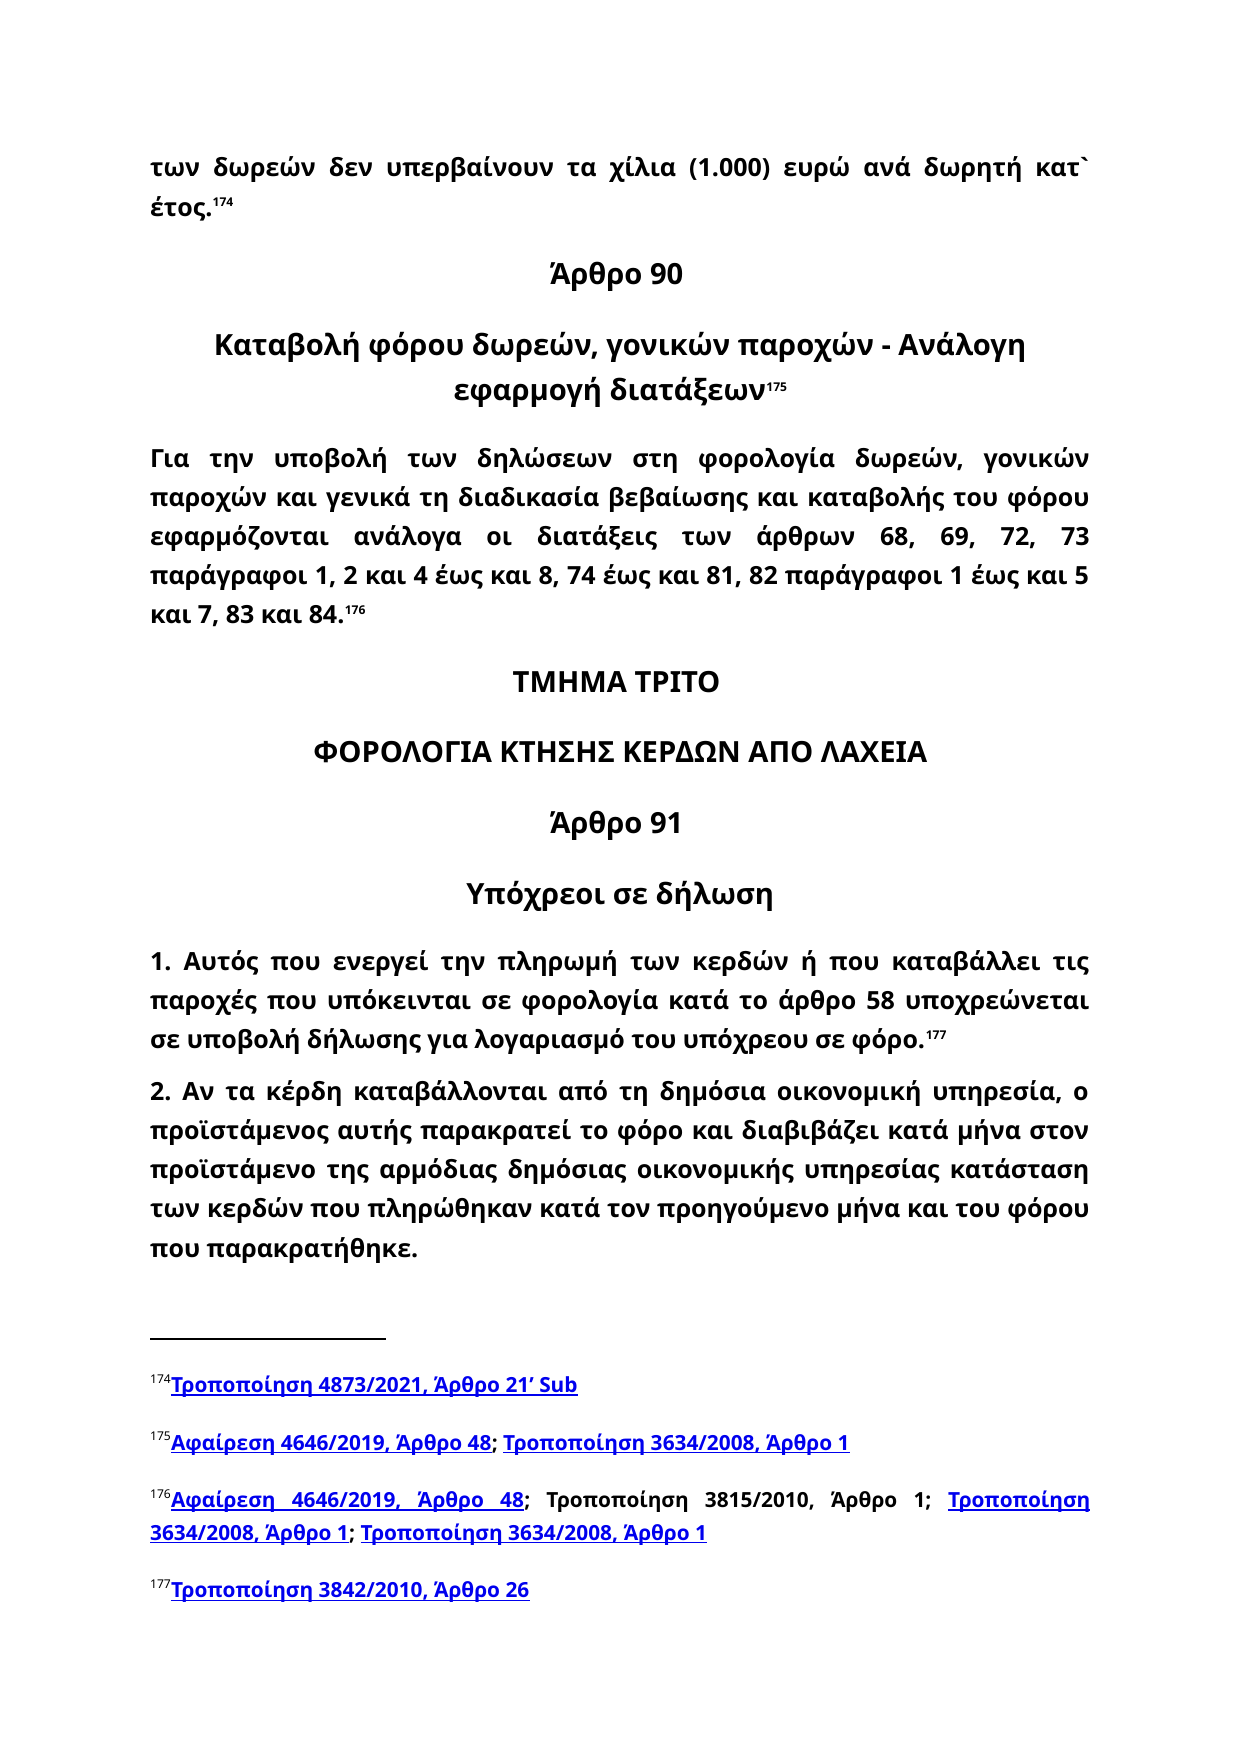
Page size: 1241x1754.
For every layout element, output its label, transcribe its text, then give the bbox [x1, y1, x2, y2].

text 1. Αυτός που ενεργεί την πληρωμή των κερδών ή που καταβάλλει τις παροχές που υπόκεινται σε φορολογία κατά το άρθρο 58 υποχρεώνεται σε υποβολή δήλωσης για λογαριασμό του υπόχρεου σε φόρο. [150, 943, 1090, 1056]
text 2. Αν τα κέρδη καταβάλλονται από τη δημόσια οικονομική υπηρεσία, ο προϊστάμενος αυτής παρακρατεί το φόρο και διαβιβάζει κατά μήνα στον προϊστάμενο της αρμόδιας δημόσιας οικονομικής υπηρεσίας κατάσταση των κερδών που πληρώθηκαν κατά τον προηγούμενο μήνα και του φόρου που παρακρατήθηκε. [150, 1073, 1090, 1264]
subtitle Υπόχρεοι σε δήλωση [150, 873, 1090, 913]
text των δωρεών δεν υπερβαίνουν τα χίλια (1.000) ευρώ ανά δωρητή κατ` έτος. [150, 150, 1090, 223]
subtitle ΦΟΡΟΛΟΓΙΑ ΚΤΗΣΗΣ ΚΕΡΔΩΝ ΑΠΟ ΛΑΧΕΙΑ [150, 732, 1090, 771]
text Αφαίρεση 4646/2019, Άρθρο 48; Τροποποίηση 3634/2008, Άρθρο 1 [150, 1428, 1090, 1456]
subtitle Άρθρο 90 [150, 253, 1090, 293]
text Αφαίρεση 4646/2019, Άρθρο 48; Τροποποίηση 3815/2010, Άρθρο 1; Τροποποίηση 3634/2008, Άρθρο 1; Τροποποίηση 3634/2008, Άρθρο 1 [150, 1485, 1090, 1546]
text Για την υποβολή των δηλώσεων στη φορολογία δωρεών, γονικών παροχών και γενικά τη διαδικασία βεβαίωσης και καταβολής του φόρου εφαρμόζονται ανάλογα οι διατάξεις των άρθρων 68, 69, 72, 73 παράγραφοι 1, 2 και 4 έως και 8, 74 έως και 81, 82 παράγραφοι 1 έως και 5 και 7, 83 και 84. [150, 440, 1090, 631]
text Τροποποίηση 3842/2010, Άρθρο 26 [150, 1576, 1090, 1604]
subtitle Καταβολή φόρου δωρεών, γονικών παροχών - Ανάλογη εφαρμογή διατάξεων [150, 324, 1090, 409]
text Τροποποίηση 4873/2021, Άρθρο 21’ Sub [150, 1370, 1090, 1398]
subtitle ΤΜΗΜΑ ΤΡΙΤΟ [150, 661, 1090, 701]
subtitle Άρθρο 91 [150, 802, 1090, 842]
